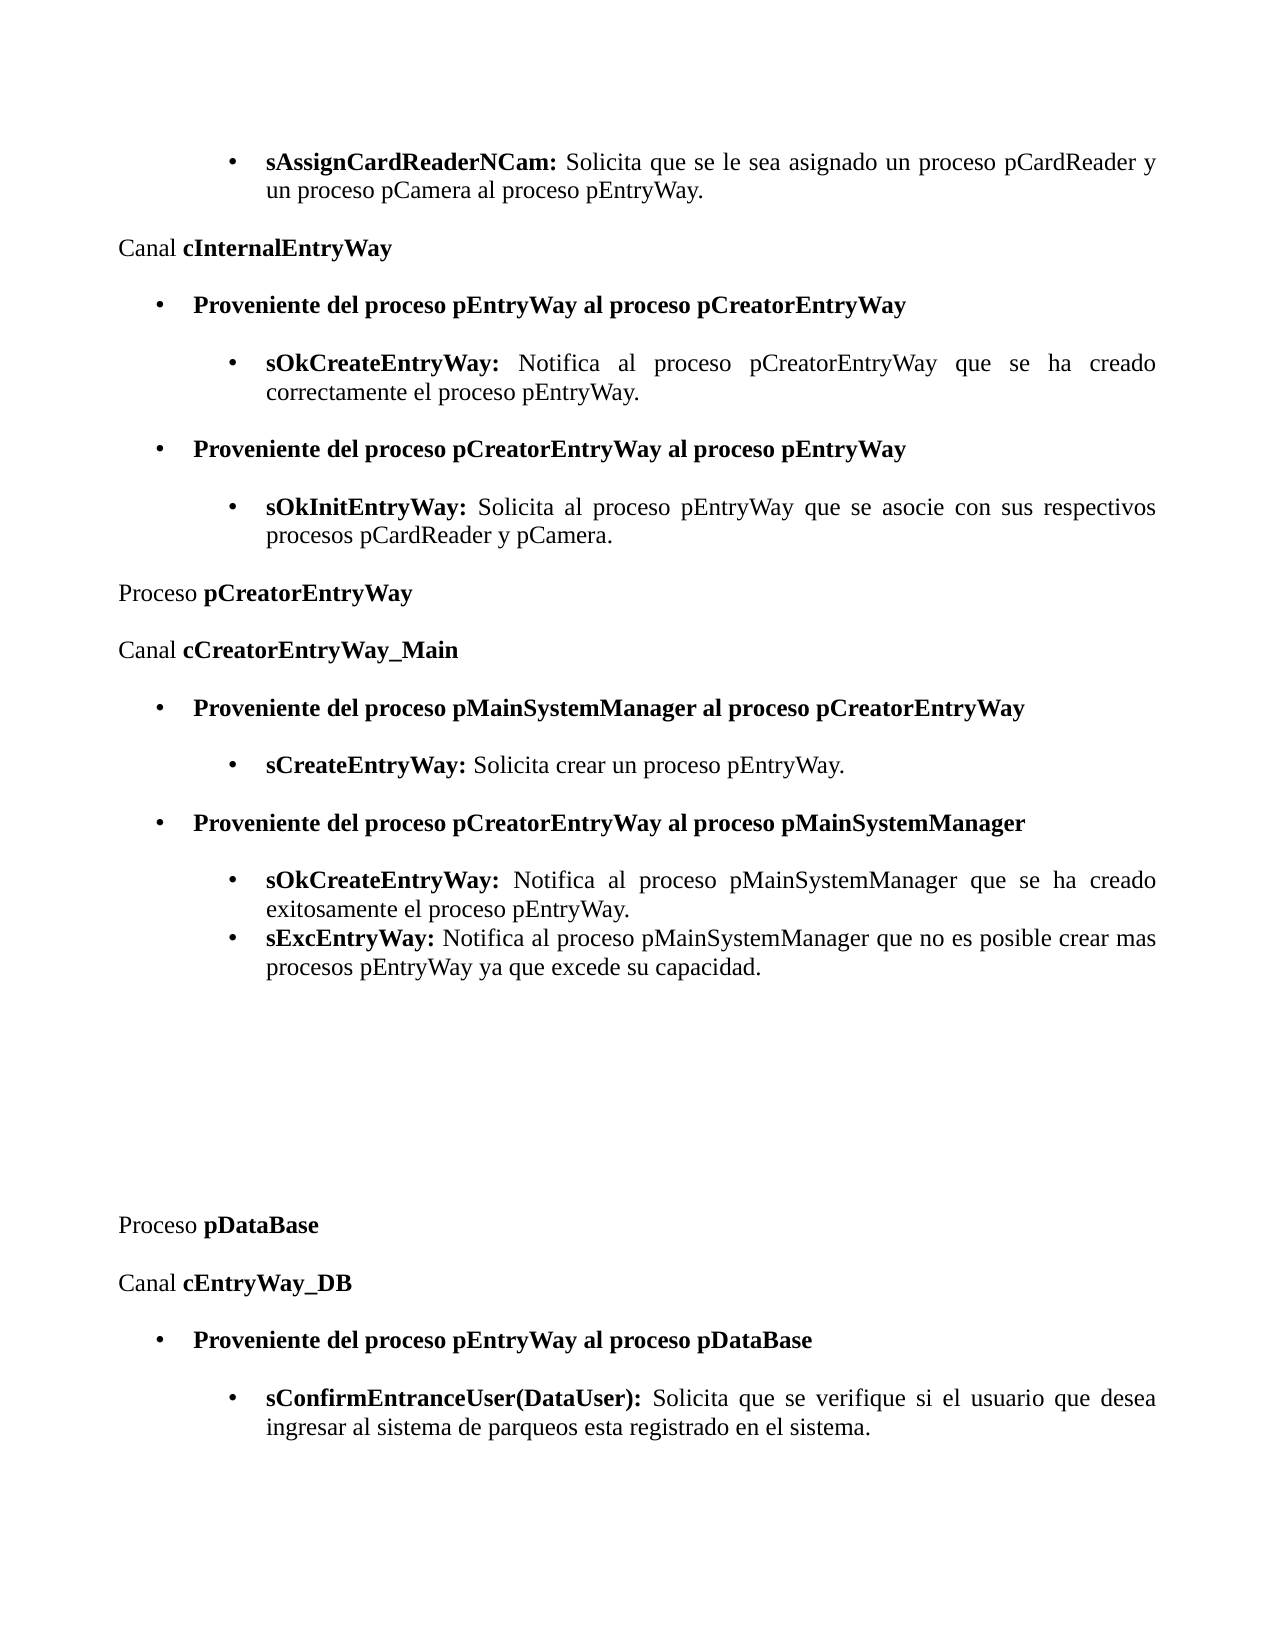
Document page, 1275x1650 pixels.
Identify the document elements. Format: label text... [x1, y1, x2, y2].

list Proveniente del proceso pCreatorEntryWay al proceso pMainSystemManager [156, 808, 1157, 837]
list Proveniente del proceso pEntryWay al proceso pDataBase [156, 1326, 1157, 1354]
list sOkCreateEntryWay: Notifica al proceso pMainSystemManager que se ha creado exitosamente el proceso pEntryWay. [228, 866, 1157, 923]
list sOkCreateEntryWay: Notifica al proceso pCreatorEntryWay que se ha creado correctamente el proceso pEntryWay. [228, 348, 1157, 406]
list sCreateEntryWay: Solicita crear un proceso pEntryWay. [228, 751, 1157, 779]
list sExcEntryWay: Notifica al proceso pMainSystemManager que no es posible crear mas procesos pEntryWay ya que excede su capacidad. [228, 923, 1157, 981]
list sConfirmEntranceUser(DataUser): Solicita que se verifique si el usuario que desea ingresar al sistema de parqueos esta registrado en el sistema. [228, 1383, 1157, 1441]
text Canal cCreatorEntryWay_Main [118, 636, 1157, 664]
list Proveniente del proceso pEntryWay al proceso pCreatorEntryWay [156, 291, 1157, 319]
text Proceso pDataBase [118, 1211, 1157, 1239]
text Proceso pCreatorEntryWay [118, 578, 1157, 607]
list Proveniente del proceso pMainSystemManager al proceso pCreatorEntryWay [156, 693, 1157, 722]
list sOkInitEntryWay: Solicita al proceso pEntryWay que se asocie con sus respectivos procesos pCardReader y pCamera. [228, 492, 1157, 549]
list Proveniente del proceso pCreatorEntryWay al proceso pEntryWay [156, 434, 1157, 463]
list sAssignCardReaderNCam: Solicita que se le sea asignado un proceso pCardReader y un proceso pCamera al proceso pEntryWay. [228, 147, 1157, 204]
text Canal cEntryWay_DB [118, 1268, 1157, 1297]
text Canal cInternalEntryWay [118, 233, 1157, 262]
